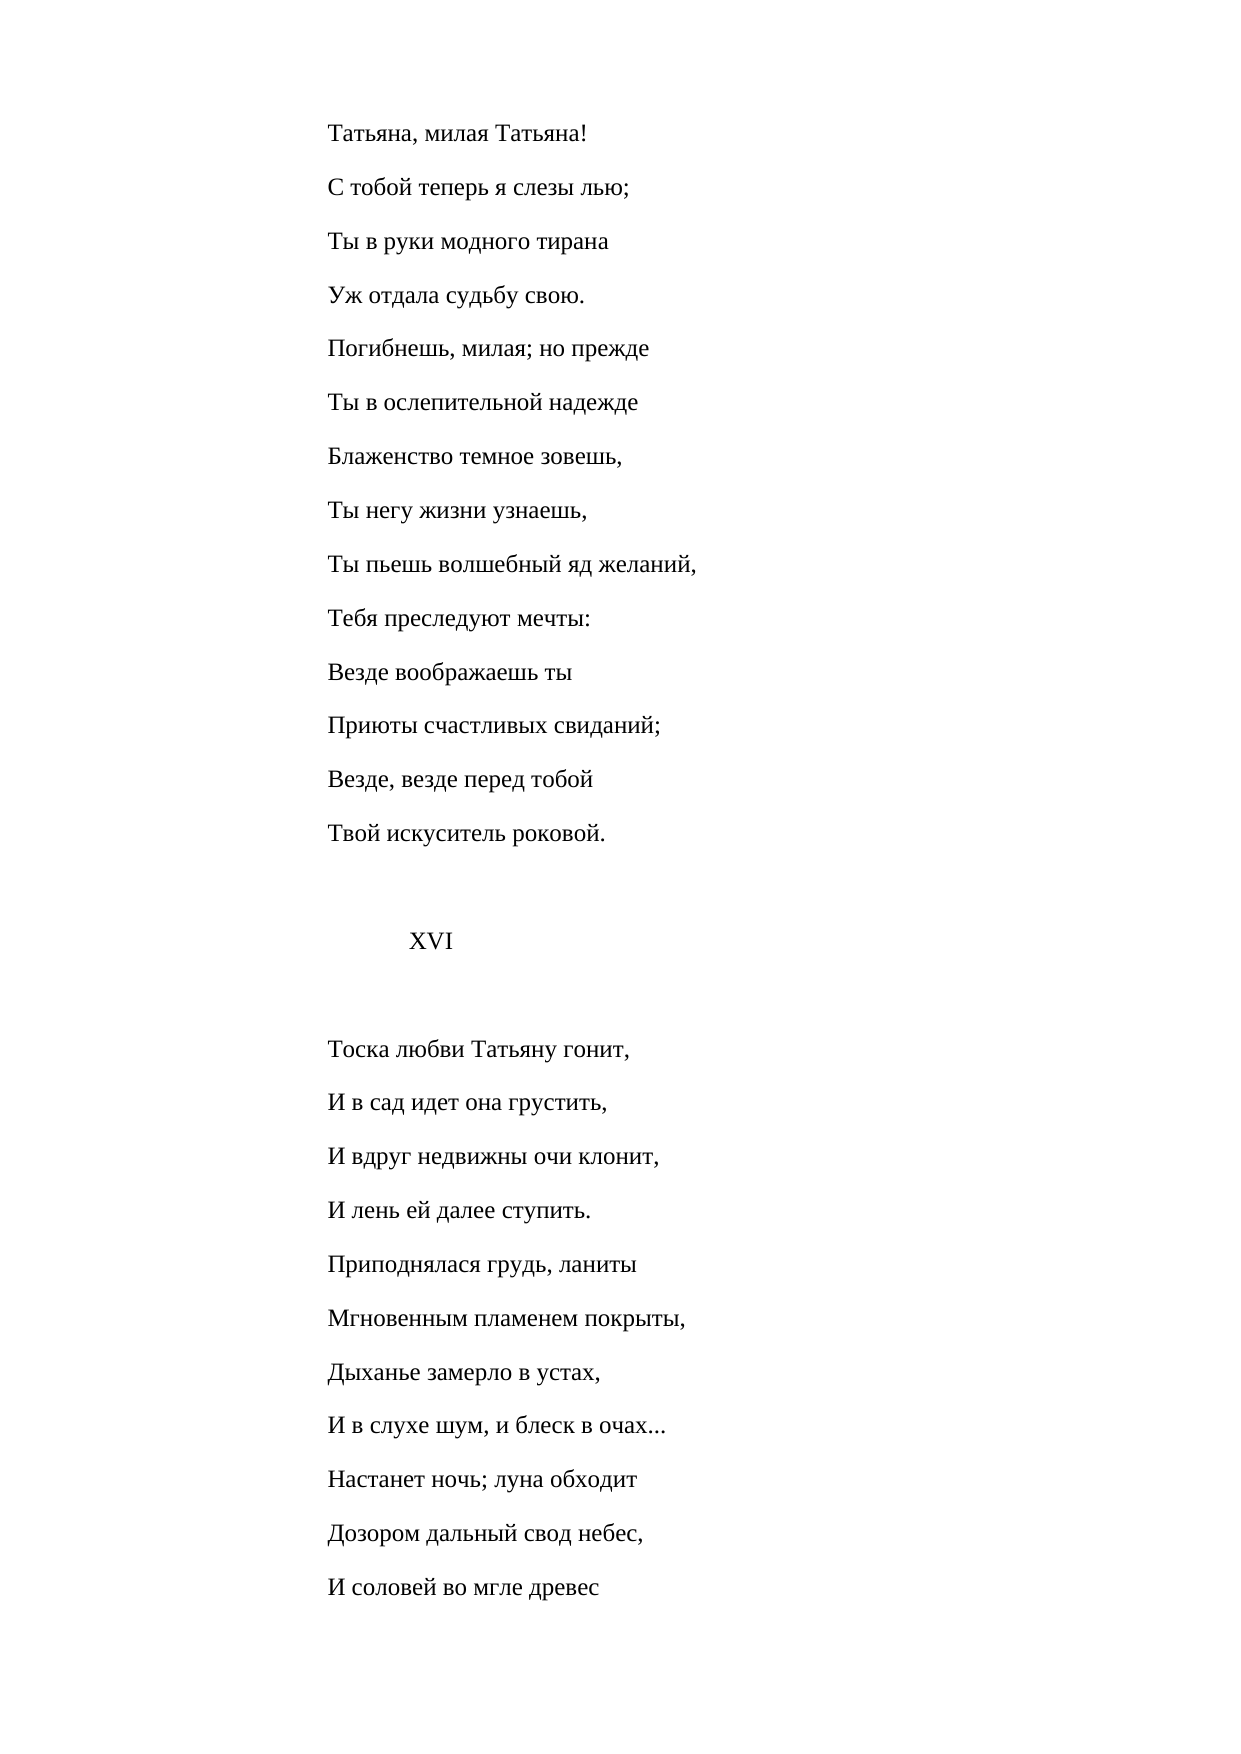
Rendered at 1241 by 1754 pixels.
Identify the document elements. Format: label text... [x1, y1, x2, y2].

text И лень ей далее ступить. [177, 1195, 1152, 1224]
text Погибнешь, милая; но прежде [177, 333, 1152, 362]
text Тебя преследуют мечты: [177, 603, 1152, 632]
text Настанет ночь; луна обходит [177, 1464, 1152, 1493]
text Дыханье замерло в устах, [177, 1357, 1152, 1386]
text Приюты счастливых свиданий; [177, 711, 1152, 739]
text Дозором дальный свод небес, [177, 1518, 1152, 1547]
text И в сад идет она грустить, [177, 1087, 1152, 1116]
text С тобой теперь я слезы лью; [177, 172, 1152, 201]
text Приподнялася грудь, ланиты [177, 1249, 1152, 1278]
text И в слухе шум, и блеск в очах... [177, 1411, 1152, 1439]
text Ты негу жизни узнаешь, [177, 495, 1152, 524]
text XVI [177, 926, 1152, 955]
text Блаженство темное зовешь, [177, 441, 1152, 470]
text Везде воображаешь ты [177, 657, 1152, 685]
text Татьяна, милая Татьяна! [177, 118, 1152, 147]
text Ты в ослепительной надежде [177, 387, 1152, 416]
text И соловей во мгле древес [177, 1572, 1152, 1601]
text Везде, везде перед тобой [177, 764, 1152, 793]
text Уж отдала судьбу свою. [177, 280, 1152, 308]
text Мгновенным пламенем покрыты, [177, 1303, 1152, 1332]
text И вдруг недвижны очи клонит, [177, 1141, 1152, 1170]
text Твой искуситель роковой. [177, 818, 1152, 847]
text Ты пьешь волшебный яд желаний, [177, 549, 1152, 578]
text Тоска любви Татьяну гонит, [177, 1034, 1152, 1062]
text Ты в руки модного тирана [177, 226, 1152, 254]
